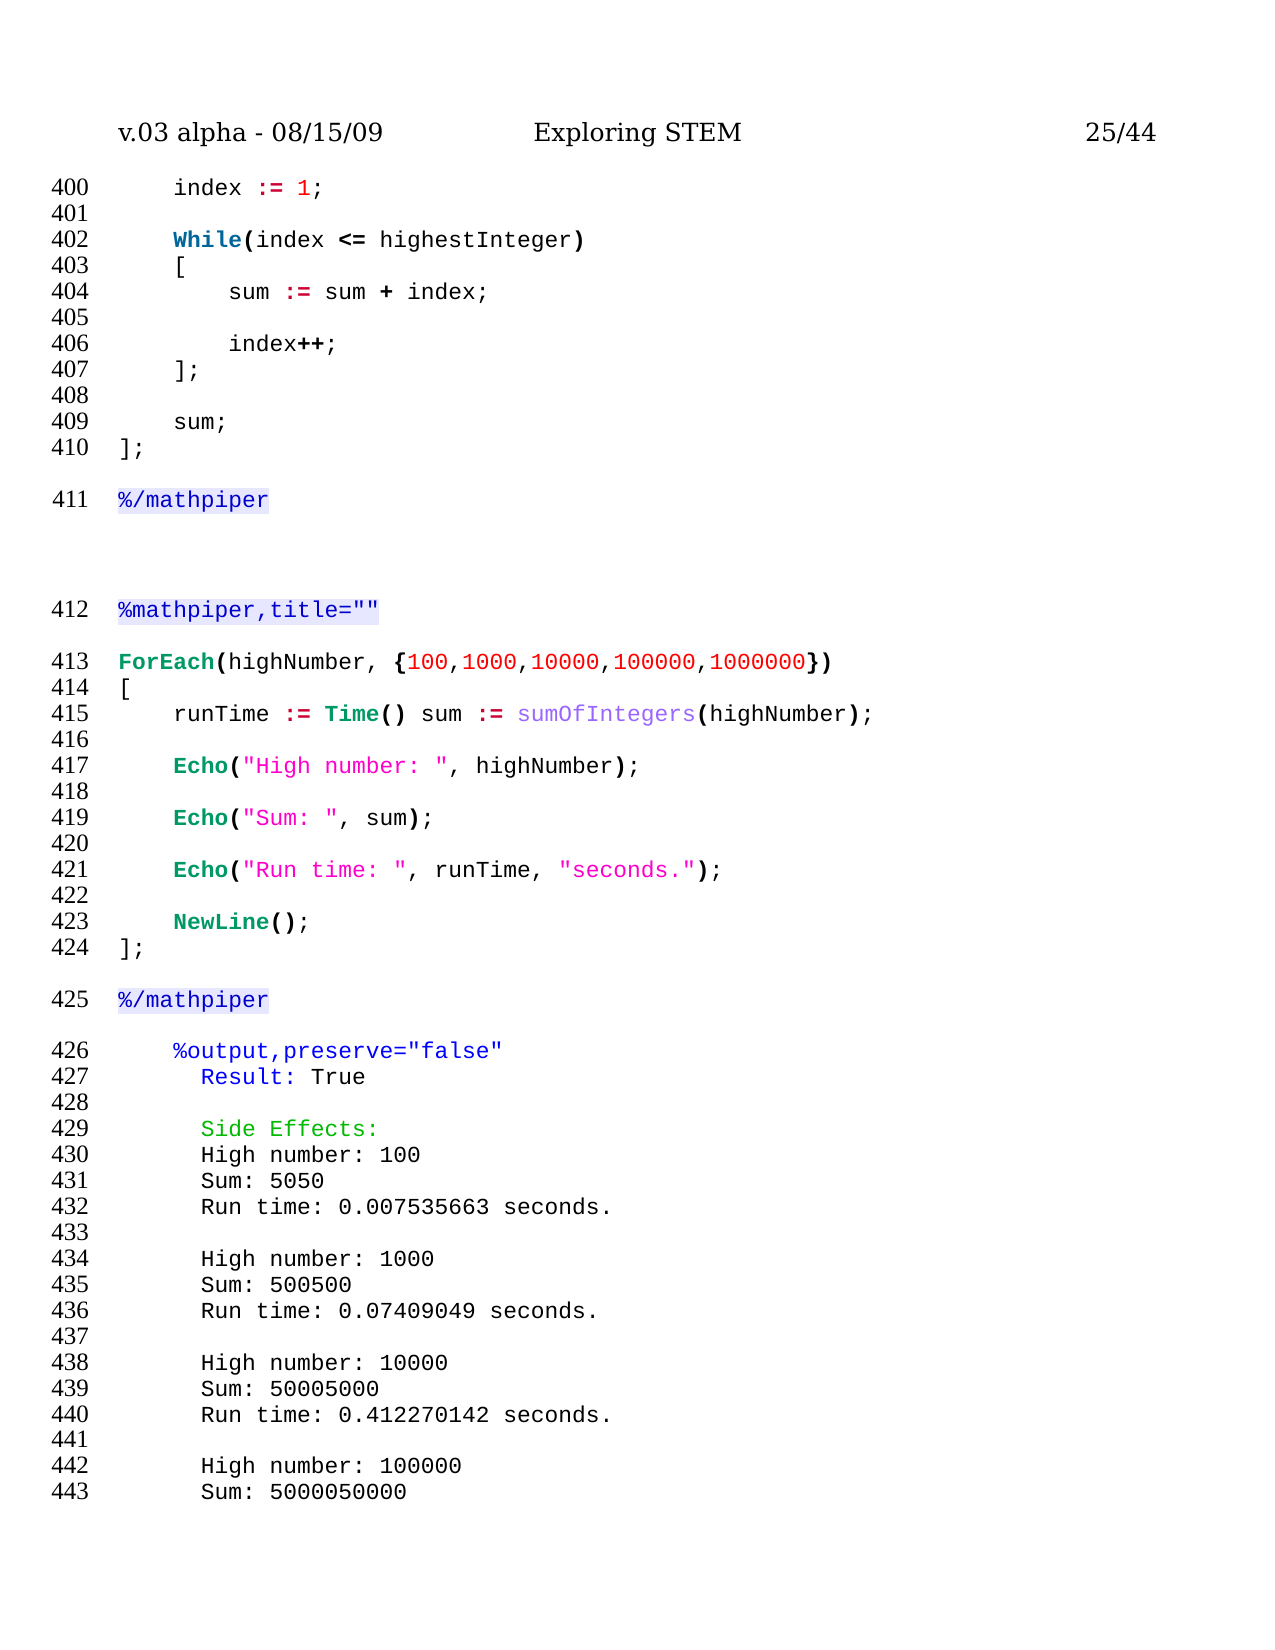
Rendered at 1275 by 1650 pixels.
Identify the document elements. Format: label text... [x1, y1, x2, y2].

text Sum: 500500 [118, 1273, 1157, 1299]
text High number: 100 [118, 1143, 1157, 1169]
text ]; [118, 936, 1157, 962]
text %/mathpiper [118, 488, 1157, 514]
text Run time: 0.07409049 seconds. [118, 1299, 1157, 1325]
text Echo("Sum: ", sum); [118, 806, 1157, 832]
text index++; [118, 332, 1157, 358]
text High number: 1000 [118, 1247, 1157, 1273]
text runTime := Time() sum := sumOfIntegers(highNumber); [118, 703, 1157, 728]
text ]; [118, 436, 1157, 462]
text NewLine(); [118, 910, 1157, 936]
text [ [118, 254, 1157, 281]
text index := 1; [118, 177, 1157, 203]
text %/mathpiper [118, 988, 1157, 1014]
text sum := sum + index; [118, 281, 1157, 306]
text High number: 100000 [118, 1455, 1157, 1481]
text Echo("Run time: ", runTime, "seconds."); [118, 858, 1157, 884]
text Sum: 5000050000 [118, 1481, 1157, 1507]
text Side Effects: [118, 1118, 1157, 1143]
text %output,preserve="false" [118, 1040, 1157, 1066]
text While(index <= highestInteger) [118, 229, 1157, 254]
text Result: True [118, 1066, 1157, 1092]
text [ [118, 677, 1157, 703]
text Echo("High number: ", highNumber); [118, 754, 1157, 780]
text Sum: 5050 [118, 1169, 1157, 1195]
text Sum: 50005000 [118, 1377, 1157, 1403]
text High number: 10000 [118, 1351, 1157, 1377]
text ]; [118, 358, 1157, 384]
text sum; [118, 410, 1157, 436]
text Run time: 0.412270142 seconds. [118, 1403, 1157, 1429]
text ForEach(highNumber, {100,1000,10000,100000,1000000}) [118, 651, 1157, 677]
text %mathpiper,title="" [118, 599, 1157, 625]
text Run time: 0.007535663 seconds. [118, 1195, 1157, 1221]
